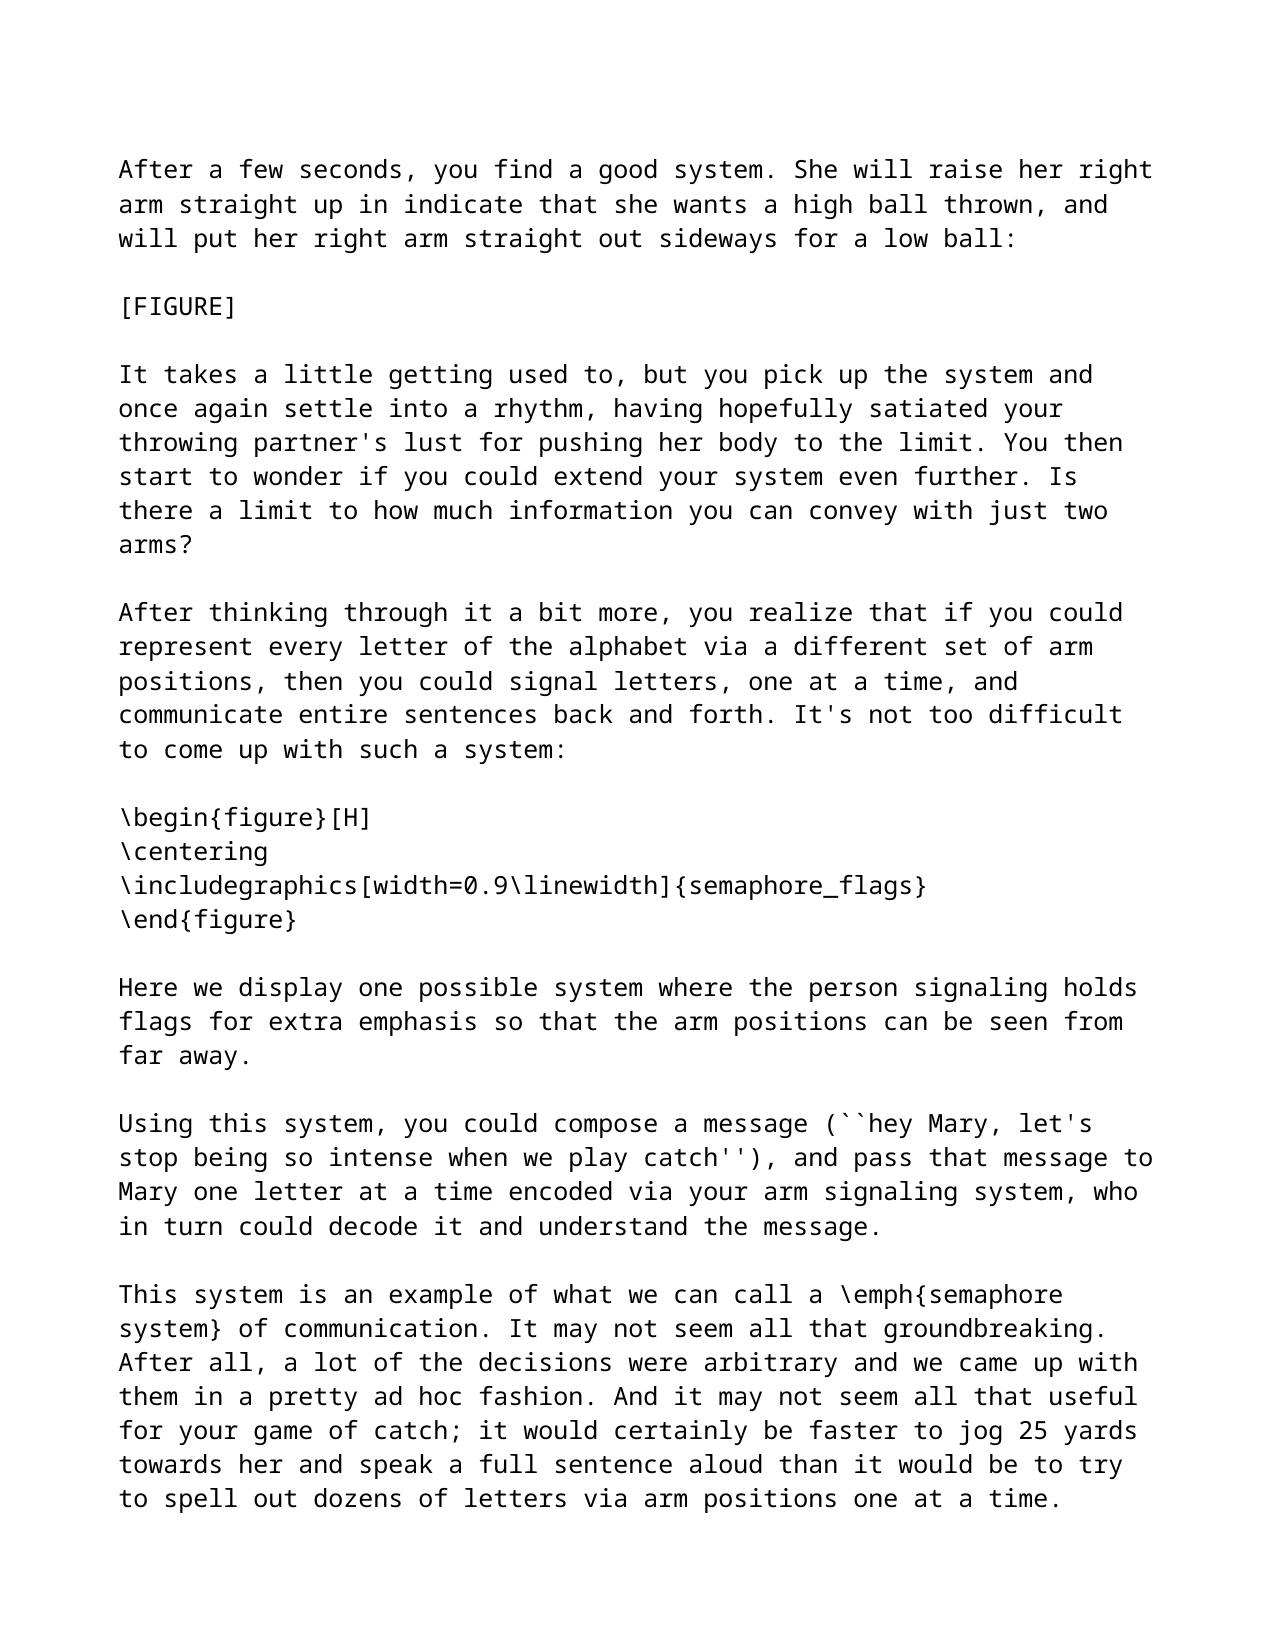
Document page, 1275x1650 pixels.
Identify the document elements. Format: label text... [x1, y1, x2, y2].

text [FIGURE] [118, 288, 1157, 322]
text After a few seconds, you find a good system. She will raise her right arm straight up in indicate that she wants a high ball thrown, and will put her right arm straight out sideways for a low ball: [118, 152, 1157, 254]
text \end{figure} [118, 902, 1157, 936]
text \centering [118, 833, 1157, 867]
text This system is an example of what we can call a \emph{semaphore system} of communication. It may not seem all that groundbreaking. After all, a lot of the decisions were arbitrary and we came up with them in a pretty ad hoc fashion. And it may not seem all that useful for your game of catch; it would certainly be faster to jog 25 yards towards her and speak a full sentence aloud than it would be to try to spell out dozens of letters via arm positions one at a time. [118, 1276, 1157, 1515]
text \includegraphics[width=0.9\linewidth]{semaphore_flags} [118, 867, 1157, 902]
text Using this system, you could compose a message (``hey Mary, let's stop being so intense when we play catch''), and pass that message to Mary one letter at a time encoded via your arm signaling system, who in turn could decode it and understand the message. [118, 1106, 1157, 1242]
text Here we display one possible system where the person signaling holds flags for extra emphasis so that the arm positions can be seen from far away. [118, 970, 1157, 1072]
text After thinking through it a bit more, you realize that if you could represent every letter of the alphabet via a different set of arm positions, then you could signal letters, one at a time, and communicate entire sentences back and forth. It's not too difficult to come up with such a system: [118, 595, 1157, 765]
text \begin{figure}[H] [118, 799, 1157, 833]
text It takes a little getting used to, but you pick up the system and once again settle into a rhythm, having hopefully satiated your throwing partner's lust for pushing her body to the limit. You then start to wonder if you could extend your system even further. Is there a limit to how much information you can convey with just two arms? [118, 357, 1157, 561]
